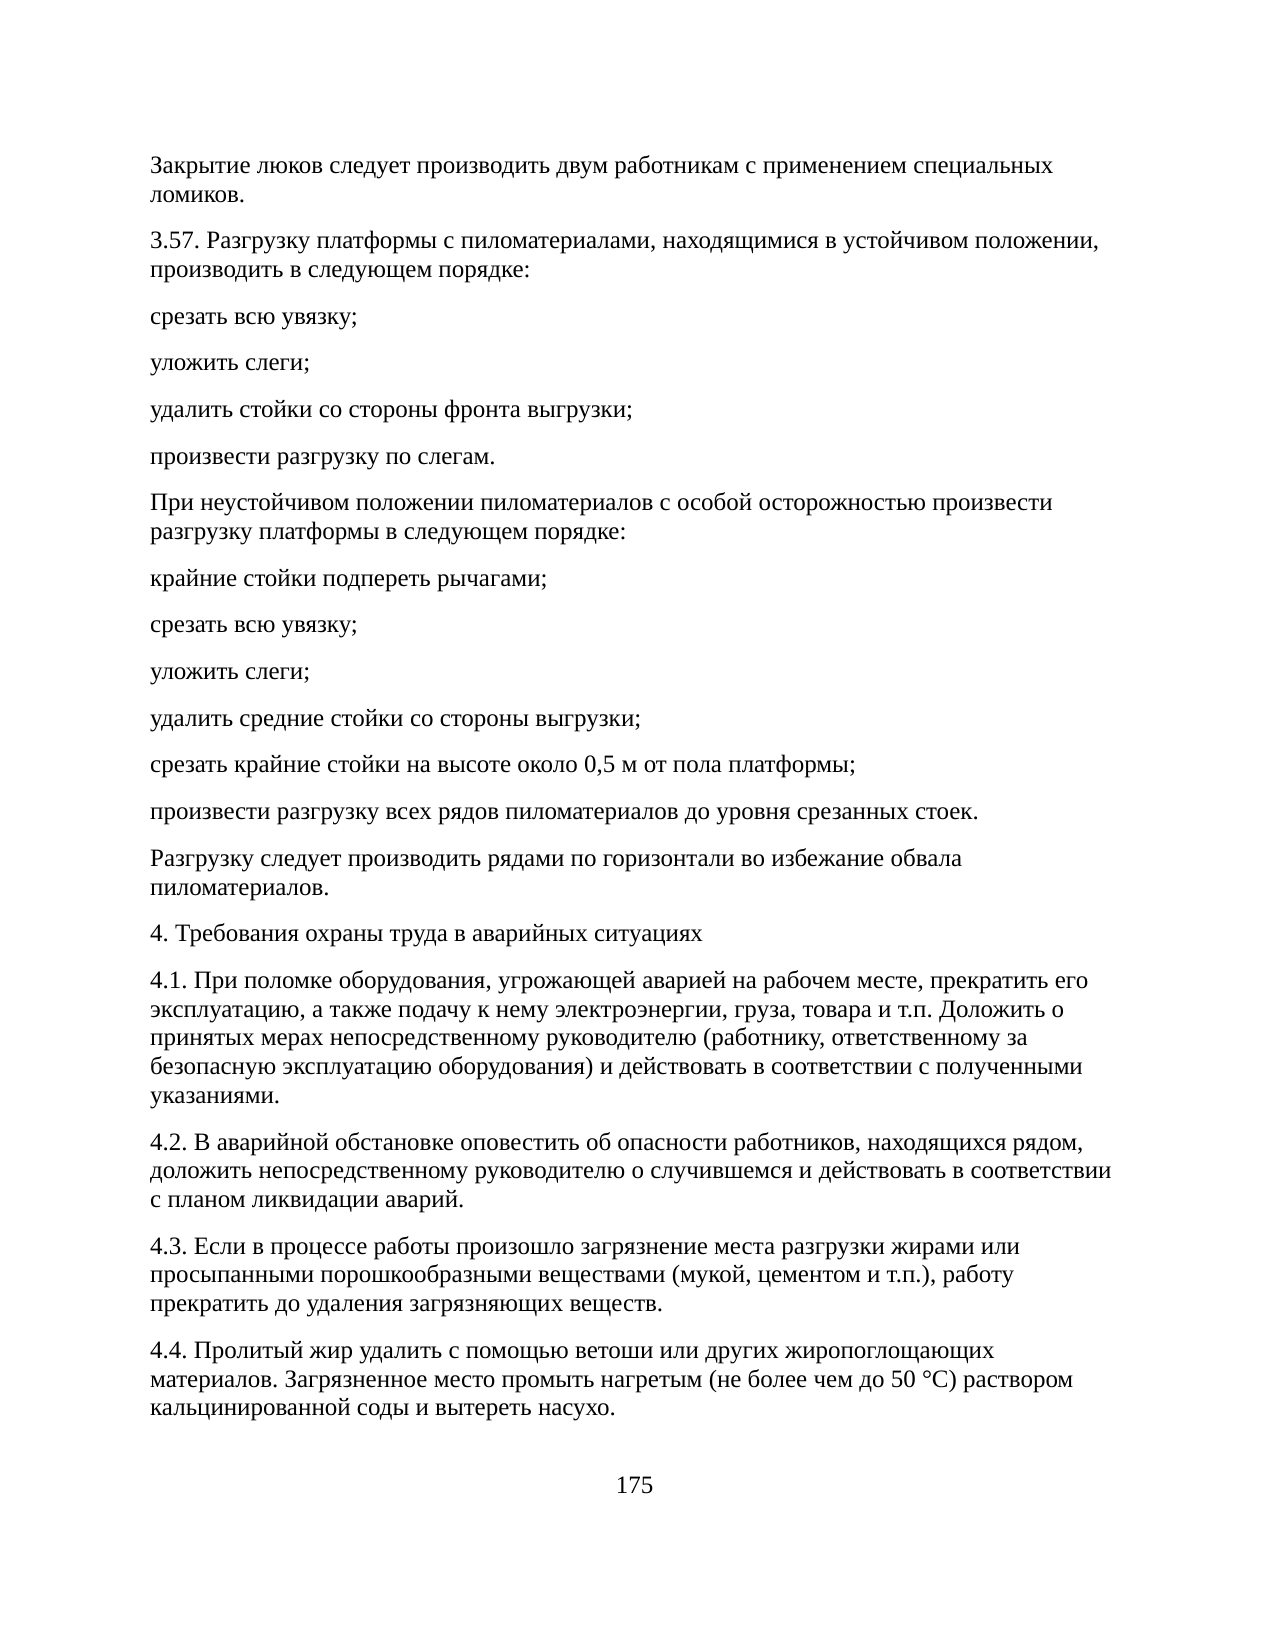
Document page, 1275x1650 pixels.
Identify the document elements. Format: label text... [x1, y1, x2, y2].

text Разгрузку следует производить рядами по горизонтали во избежание обвала пиломатериалов. [150, 843, 1125, 900]
text 4.1. При поломке оборудования, угрожающей аварией на рабочем месте, прекратить его эксплуатацию, а также подачу к нему электроэнергии, груза, товара и т.п. Доложить о принятых мерах непосредственному руководителю (работнику, ответственному за безопасную эксплуатацию оборудования) и действовать в соответствии с полученными указаниями. [150, 965, 1125, 1109]
text срезать всю увязку; [150, 301, 1125, 329]
text удалить стойки со стороны фронта выгрузки; [150, 394, 1125, 423]
text 4.2. В аварийной обстановке оповестить об опасности работников, находящихся рядом, доложить непосредственному руководителю о случившемся и действовать в соответствии с планом ликвидации аварий. [150, 1127, 1125, 1213]
text срезать крайние стойки на высоте около 0,5 м от пола платформы; [150, 749, 1125, 778]
text крайние стойки подпереть рычагами; [150, 563, 1125, 592]
text уложить слеги; [150, 347, 1125, 376]
text 4.4. Пролитый жир удалить с помощью ветоши или других жиропоглощающих материалов. Загрязненное место промыть нагретым (не более чем до 50 °C) раствором кальцинированной соды и вытереть насухо. [150, 1335, 1125, 1421]
text 4.3. Если в процессе работы произошло загрязнение места разгрузки жирами или просыпанными порошкообразными веществами (мукой, цементом и т.п.), работу прекратить до удаления загрязняющих веществ. [150, 1231, 1125, 1317]
text При неустойчивом положении пиломатериалов с особой осторожностью произвести разгрузку платформы в следующем порядке: [150, 487, 1125, 545]
text произвести разгрузку всех рядов пиломатериалов до уровня срезанных стоек. [150, 796, 1125, 825]
text удалить средние стойки со стороны выгрузки; [150, 703, 1125, 732]
text срезать всю увязку; [150, 609, 1125, 638]
text 3.57. Разгрузку платформы с пиломатериалами, находящимися в устойчивом положении, производить в следующем порядке: [150, 225, 1125, 283]
text Закрытие люков следует производить двум работникам с применением специальных ломиков. [150, 150, 1125, 207]
text произвести разгрузку по слегам. [150, 441, 1125, 469]
text 4. Требования охраны труда в аварийных ситуациях [150, 918, 1125, 947]
text уложить слеги; [150, 656, 1125, 685]
